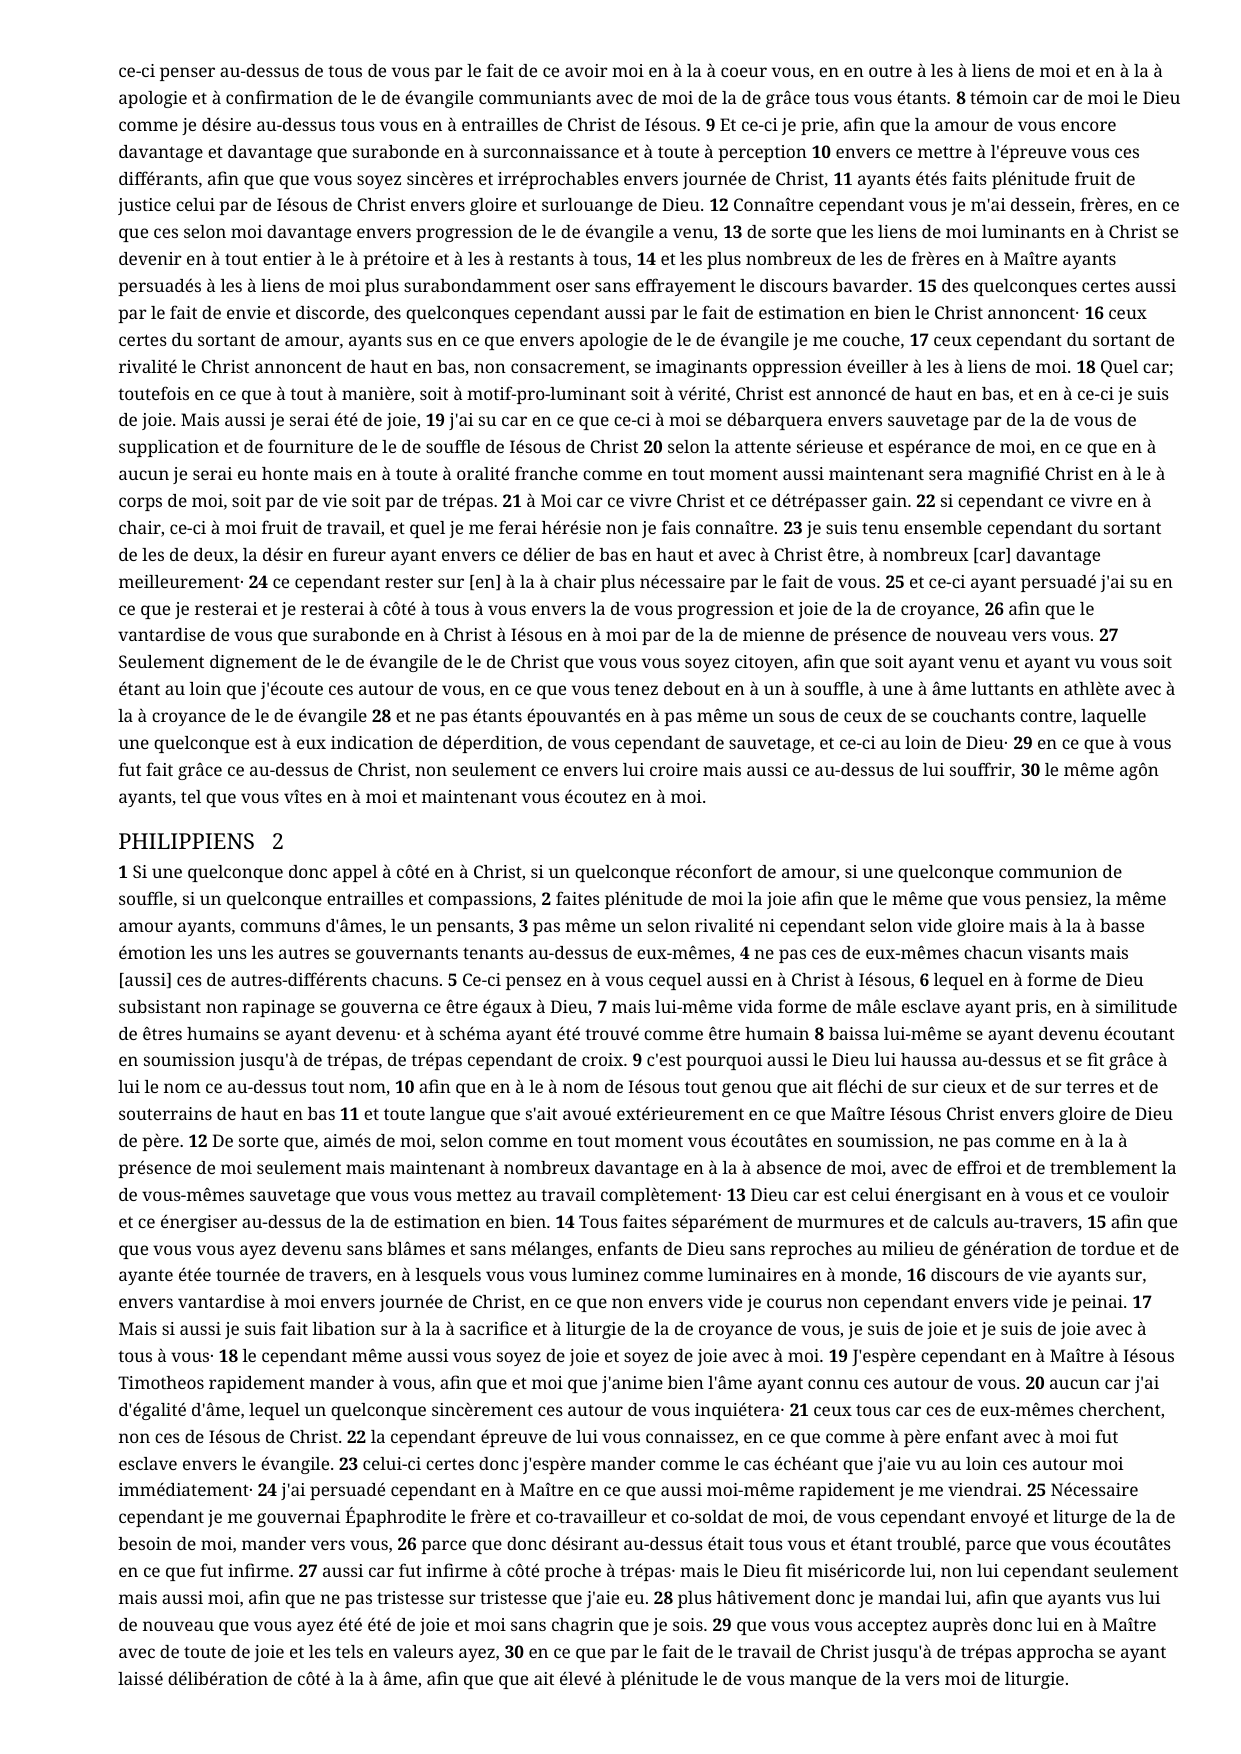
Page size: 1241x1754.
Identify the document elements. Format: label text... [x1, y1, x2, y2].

text ce-ci penser au-dessus de tous de vous par le fait de ce avoir moi en à la à coeur vous, en en outre à les à liens de moi et en à la à apologie et à confirmation de le de évangile communiants avec de moi de la de grâce tous vous étants. 8 témoin car de moi le Dieu comme je désire au-dessus tous vous en à entrailles de Christ de Iésous. 9 Et ce-ci je prie, afin que la amour de vous encore davantage et davantage que surabonde en à surconnaissance et à toute à perception 10 envers ce mettre à l'épreuve vous ces différants, afin que que vous soyez sincères et irréprochables envers journée de Christ, 11 ayants étés faits plénitude fruit de justice celui par de Iésous de Christ envers gloire et surlouange de Dieu. 12 Connaître cependant vous je m'ai dessein, frères, en ce que ces selon moi davantage envers progression de le de évangile a venu, 13 de sorte que les liens de moi luminants en à Christ se devenir en à tout entier à le à prétoire et à les à restants à tous, 14 et les plus nombreux de les de frères en à Maître ayants persuadés à les à liens de moi plus surabondamment oser sans effrayement le discours bavarder. 15 des quelconques certes aussi par le fait de envie et discorde, des quelconques cependant aussi par le fait de estimation en bien le Christ annoncent· 16 ceux certes du sortant de amour, ayants sus en ce que envers apologie de le de évangile je me couche, 17 ceux cependant du sortant de rivalité le Christ annoncent de haut en bas, non consacrement, se imaginants oppression éveiller à les à liens de moi. 18 Quel car; toutefois en ce que à tout à manière, soit à motif-pro-luminant soit à vérité, Christ est annoncé de haut en bas, et en à ce-ci je suis de joie. Mais aussi je serai été de joie, 19 j'ai su car en ce que ce-ci à moi se débarquera envers sauvetage par de la de vous de supplication et de fourniture de le de souffle de Iésous de Christ 20 selon la attente sérieuse et espérance de moi, en ce que en à aucun je serai eu honte mais en à toute à oralité franche comme en tout moment aussi maintenant sera magnifié Christ en à le à corps de moi, soit par de vie soit par de trépas. 21 à Moi car ce vivre Christ et ce détrépasser gain. 22 si cependant ce vivre en à chair, ce-ci à moi fruit de travail, et quel je me ferai hérésie non je fais connaître. 23 je suis tenu ensemble cependant du sortant de les de deux, la désir en fureur ayant envers ce délier de bas en haut et avec à Christ être, à nombreux [car] davantage meilleurement· 24 ce cependant rester sur [en] à la à chair plus nécessaire par le fait de vous. 25 et ce-ci ayant persuadé j'ai su en ce que je resterai et je resterai à côté à tous à vous envers la de vous progression et joie de la de croyance, 26 afin que le vantardise de vous que surabonde en à Christ à Iésous en à moi par de la de mienne de présence de nouveau vers vous. 27 Seulement dignement de le de évangile de le de Christ que vous vous soyez citoyen, afin que soit ayant venu et ayant vu vous soit étant au loin que j'écoute ces autour de vous, en ce que vous tenez debout en à un à souffle, à une à âme luttants en athlète avec à la à croyance de le de évangile 28 et ne pas étants épouvantés en à pas même un sous de ceux de se couchants contre, laquelle une quelconque est à eux indication de déperdition, de vous cependant de sauvetage, et ce-ci au loin de Dieu· 29 en ce que à vous fut fait grâce ce au-dessus de Christ, non seulement ce envers lui croire mais aussi ce au-dessus de lui souffrir, 30 le même agôn ayants, tel que vous vîtes en à moi et maintenant vous écoutez en à moi. [118, 59, 1181, 808]
text 1 Si une quelconque donc appel à côté en à Christ, si un quelconque réconfort de amour, si une quelconque communion de souffle, si un quelconque entrailles et compassions, 2 faites plénitude de moi la joie afin que le même que vous pensiez, la même amour ayants, communs d'âmes, le un pensants, 3 pas même un selon rivalité ni cependant selon vide gloire mais à la à basse émotion les uns les autres se gouvernants tenants au-dessus de eux-mêmes, 4 ne pas ces de eux-mêmes chacun visants mais [aussi] ces de autres-différents chacuns. 5 Ce-ci pensez en à vous cequel aussi en à Christ à Iésous, 6 lequel en à forme de Dieu subsistant non rapinage se gouverna ce être égaux à Dieu, 7 mais lui-même vida forme de mâle esclave ayant pris, en à similitude de êtres humains se ayant devenu· et à schéma ayant été trouvé comme être humain 8 baissa lui-même se ayant devenu écoutant en soumission jusqu'à de trépas, de trépas cependant de croix. 9 c'est pourquoi aussi le Dieu lui haussa au-dessus et se fit grâce à lui le nom ce au-dessus tout nom, 10 afin que en à le à nom de Iésous tout genou que ait fléchi de sur cieux et de sur terres et de souterrains de haut en bas 11 et toute langue que s'ait avoué extérieurement en ce que Maître Iésous Christ envers gloire de Dieu de père. 12 De sorte que, aimés de moi, selon comme en tout moment vous écoutâtes en soumission, ne pas comme en à la à présence de moi seulement mais maintenant à nombreux davantage en à la à absence de moi, avec de effroi et de tremblement la de vous-mêmes sauvetage que vous vous mettez au travail complètement· 13 Dieu car est celui énergisant en à vous et ce vouloir et ce énergiser au-dessus de la de estimation en bien. 14 Tous faites séparément de murmures et de calculs au-travers, 15 afin que que vous vous ayez devenu sans blâmes et sans mélanges, enfants de Dieu sans reproches au milieu de génération de tordue et de ayante étée tournée de travers, en à lesquels vous vous luminez comme luminaires en à monde, 16 discours de vie ayants sur, envers vantardise à moi envers journée de Christ, en ce que non envers vide je courus non cependant envers vide je peinai. 17 Mais si aussi je suis fait libation sur à la à sacrifice et à liturgie de la de croyance de vous, je suis de joie et je suis de joie avec à tous à vous· 18 le cependant même aussi vous soyez de joie et soyez de joie avec à moi. 19 J'espère cependant en à Maître à Iésous Timotheos rapidement mander à vous, afin que et moi que j'anime bien l'âme ayant connu ces autour de vous. 20 aucun car j'ai d'égalité d'âme, lequel un quelconque sincèrement ces autour de vous inquiétera· 21 ceux tous car ces de eux-mêmes cherchent, non ces de Iésous de Christ. 22 la cependant épreuve de lui vous connaissez, en ce que comme à père enfant avec à moi fut esclave envers le évangile. 23 celui-ci certes donc j'espère mander comme le cas échéant que j'aie vu au loin ces autour moi immédiatement· 24 j'ai persuadé cependant en à Maître en ce que aussi moi-même rapidement je me viendrai. 25 Nécessaire cependant je me gouvernai Épaphrodite le frère et co-travailleur et co-soldat de moi, de vous cependant envoyé et liturge de la de besoin de moi, mander vers vous, 26 parce que donc désirant au-dessus était tous vous et étant troublé, parce que vous écoutâtes en ce que fut infirme. 27 aussi car fut infirme à côté proche à trépas· mais le Dieu fit miséricorde lui, non lui cependant seulement mais aussi moi, afin que ne pas tristesse sur tristesse que j'aie eu. 28 plus hâtivement donc je mandai lui, afin que ayants vus lui de nouveau que vous ayez été été de joie et moi sans chagrin que je sois. 29 que vous vous acceptez auprès donc lui en à Maître avec de toute de joie et les tels en valeurs ayez, 30 en ce que par le fait de le travail de Christ jusqu'à de trépas approcha se ayant laissé délibération de côté à la à âme, afin que que ait élevé à plénitude le de vous manque de la vers moi de liturgie. [118, 860, 1181, 1690]
text PHILIPPIENS 2 [118, 826, 1181, 856]
